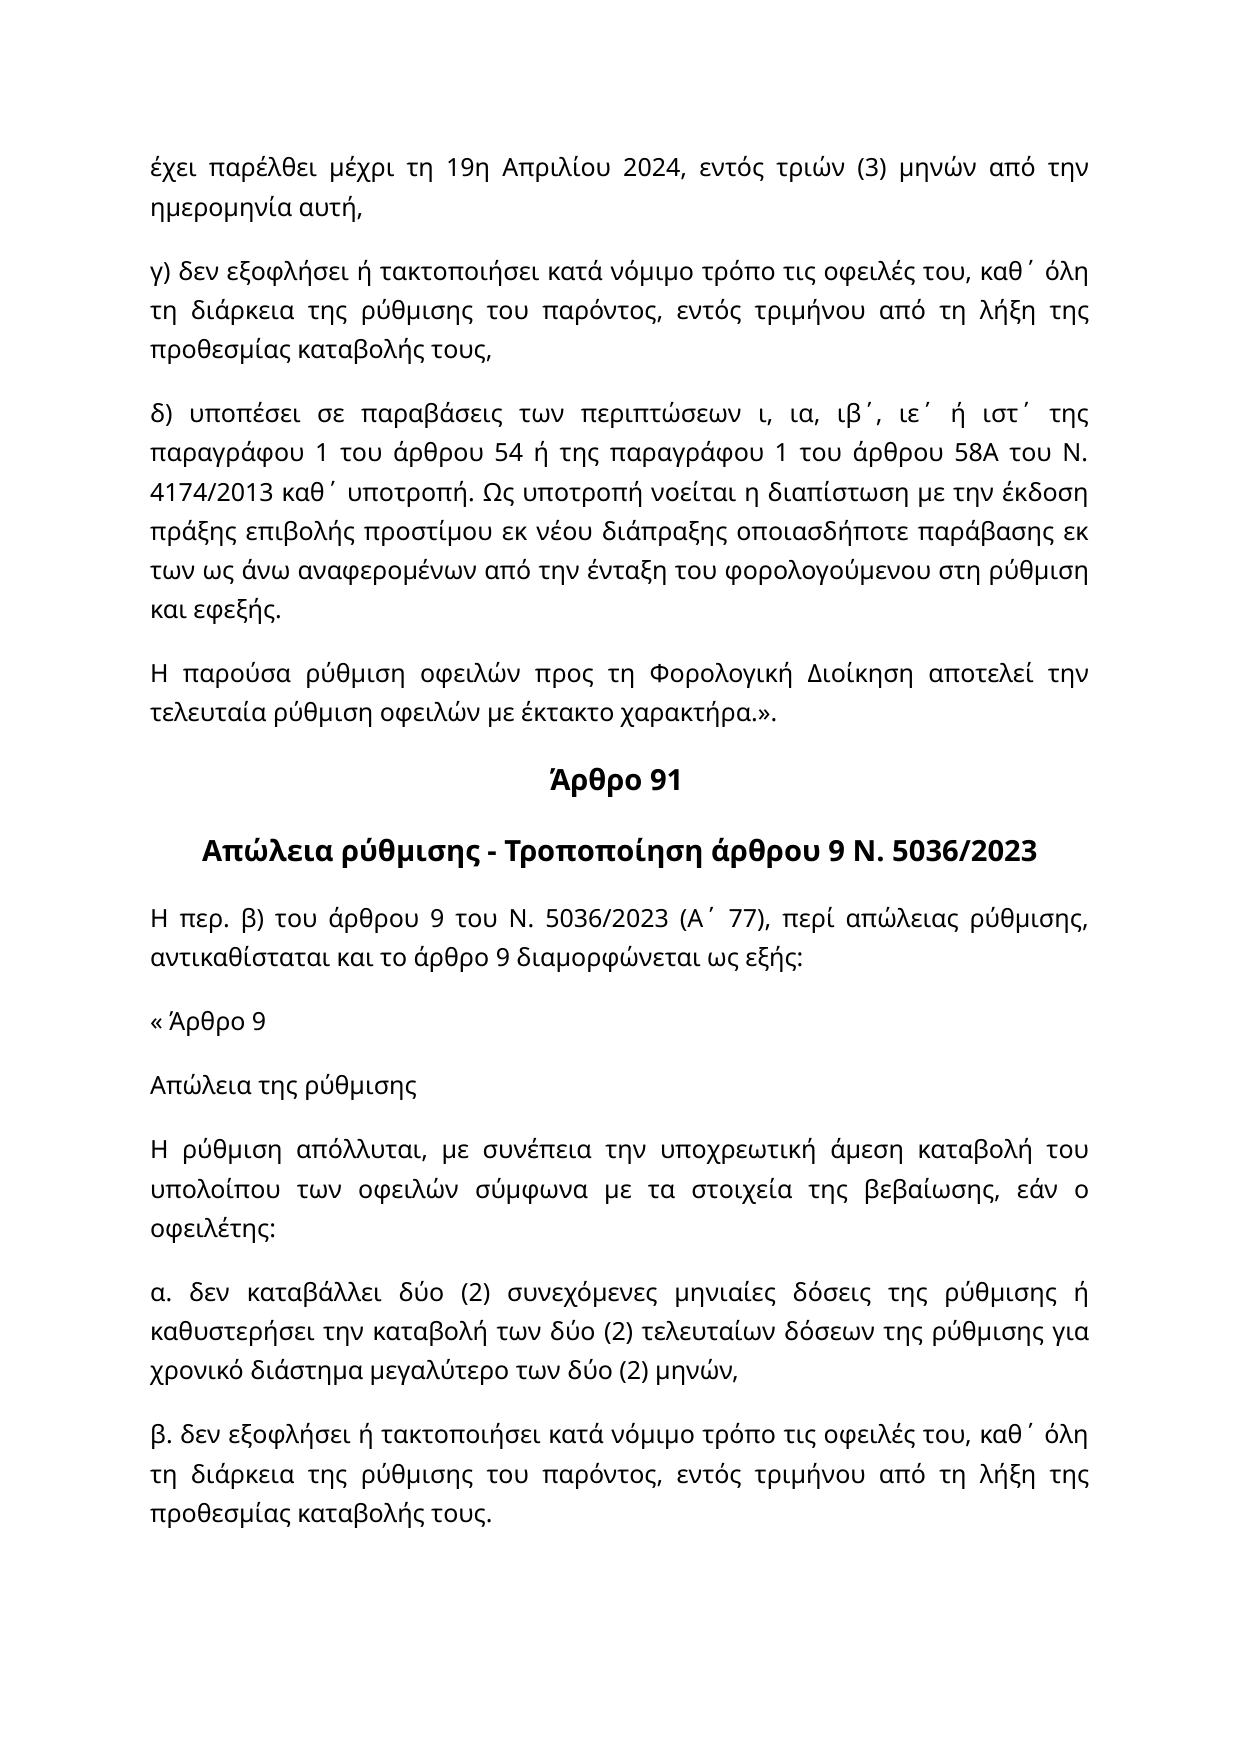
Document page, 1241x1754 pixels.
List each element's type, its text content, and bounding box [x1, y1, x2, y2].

subtitle Απώλεια ρύθμισης - Τροποποίηση άρθρου 9 Ν. 5036/2023 [150, 830, 1090, 869]
text Η ρύθμιση απόλλυται, με συνέπεια την υποχρεωτική άμεση καταβολή του υπολοίπου των οφειλών σύμφωνα με τα στοιχεία της βεβαίωσης, εάν ο οφειλέτης: [150, 1132, 1090, 1244]
subtitle Άρθρο 91 [150, 759, 1090, 799]
text « Άρθρο 9 [150, 1004, 1090, 1038]
text α. δεν καταβάλλει δύο (2) συνεχόμενες μηνιαίες δόσεις της ρύθμισης ή καθυστερήσει την καταβολή των δύο (2) τελευταίων δόσεων της ρύθμισης για χρονικό διάστημα μεγαλύτερο των δύο (2) μηνών, [150, 1274, 1090, 1387]
text δ) υποπέσει σε παραβάσεις των περιπτώσεων ι, ια, ιβ΄, ιε΄ ή ιστ΄ της παραγράφου 1 του άρθρου 54 ή της παραγράφου 1 του άρθρου 58Α του Ν. 4174/2013 καθ΄ υποτροπή. Ως υποτροπή νοείται η διαπίστωση με την έκδοση πράξης επιβολής προστίμου εκ νέου διάπραξης οποιασδήποτε παράβασης εκ των ως άνω αναφερομένων από την ένταξη του φορολογούμενου στη ρύθμιση και εφεξής. [150, 396, 1090, 626]
text έχει παρέλθει μέχρι τη 19η Απριλίου 2024, εντός τριών (3) μηνών από την ημερομηνία αυτή, [150, 150, 1090, 223]
text γ) δεν εξοφλήσει ή τακτοποιήσει κατά νόμιμο τρόπο τις οφειλές του, καθ΄ όλη τη διάρκεια της ρύθμισης του παρόντος, εντός τριμήνου από τη λήξη της προθεσμίας καταβολής τους, [150, 253, 1090, 366]
text Απώλεια της ρύθμισης [150, 1068, 1090, 1102]
text Η περ. β) του άρθρου 9 του Ν. 5036/2023 (Α΄ 77), περί απώλειας ρύθμισης, αντικαθίσταται και το άρθρο 9 διαμορφώνεται ως εξής: [150, 900, 1090, 974]
text Η παρούσα ρύθμιση οφειλών προς τη Φορολογική Διοίκηση αποτελεί την τελευταία ρύθμιση οφειλών με έκτακτο χαρακτήρα.». [150, 656, 1090, 729]
text β. δεν εξοφλήσει ή τακτοποιήσει κατά νόμιμο τρόπο τις οφειλές του, καθ΄ όλη τη διάρκεια της ρύθμισης του παρόντος, εντός τριμήνου από τη λήξη της προθεσμίας καταβολής τους. [150, 1417, 1090, 1529]
